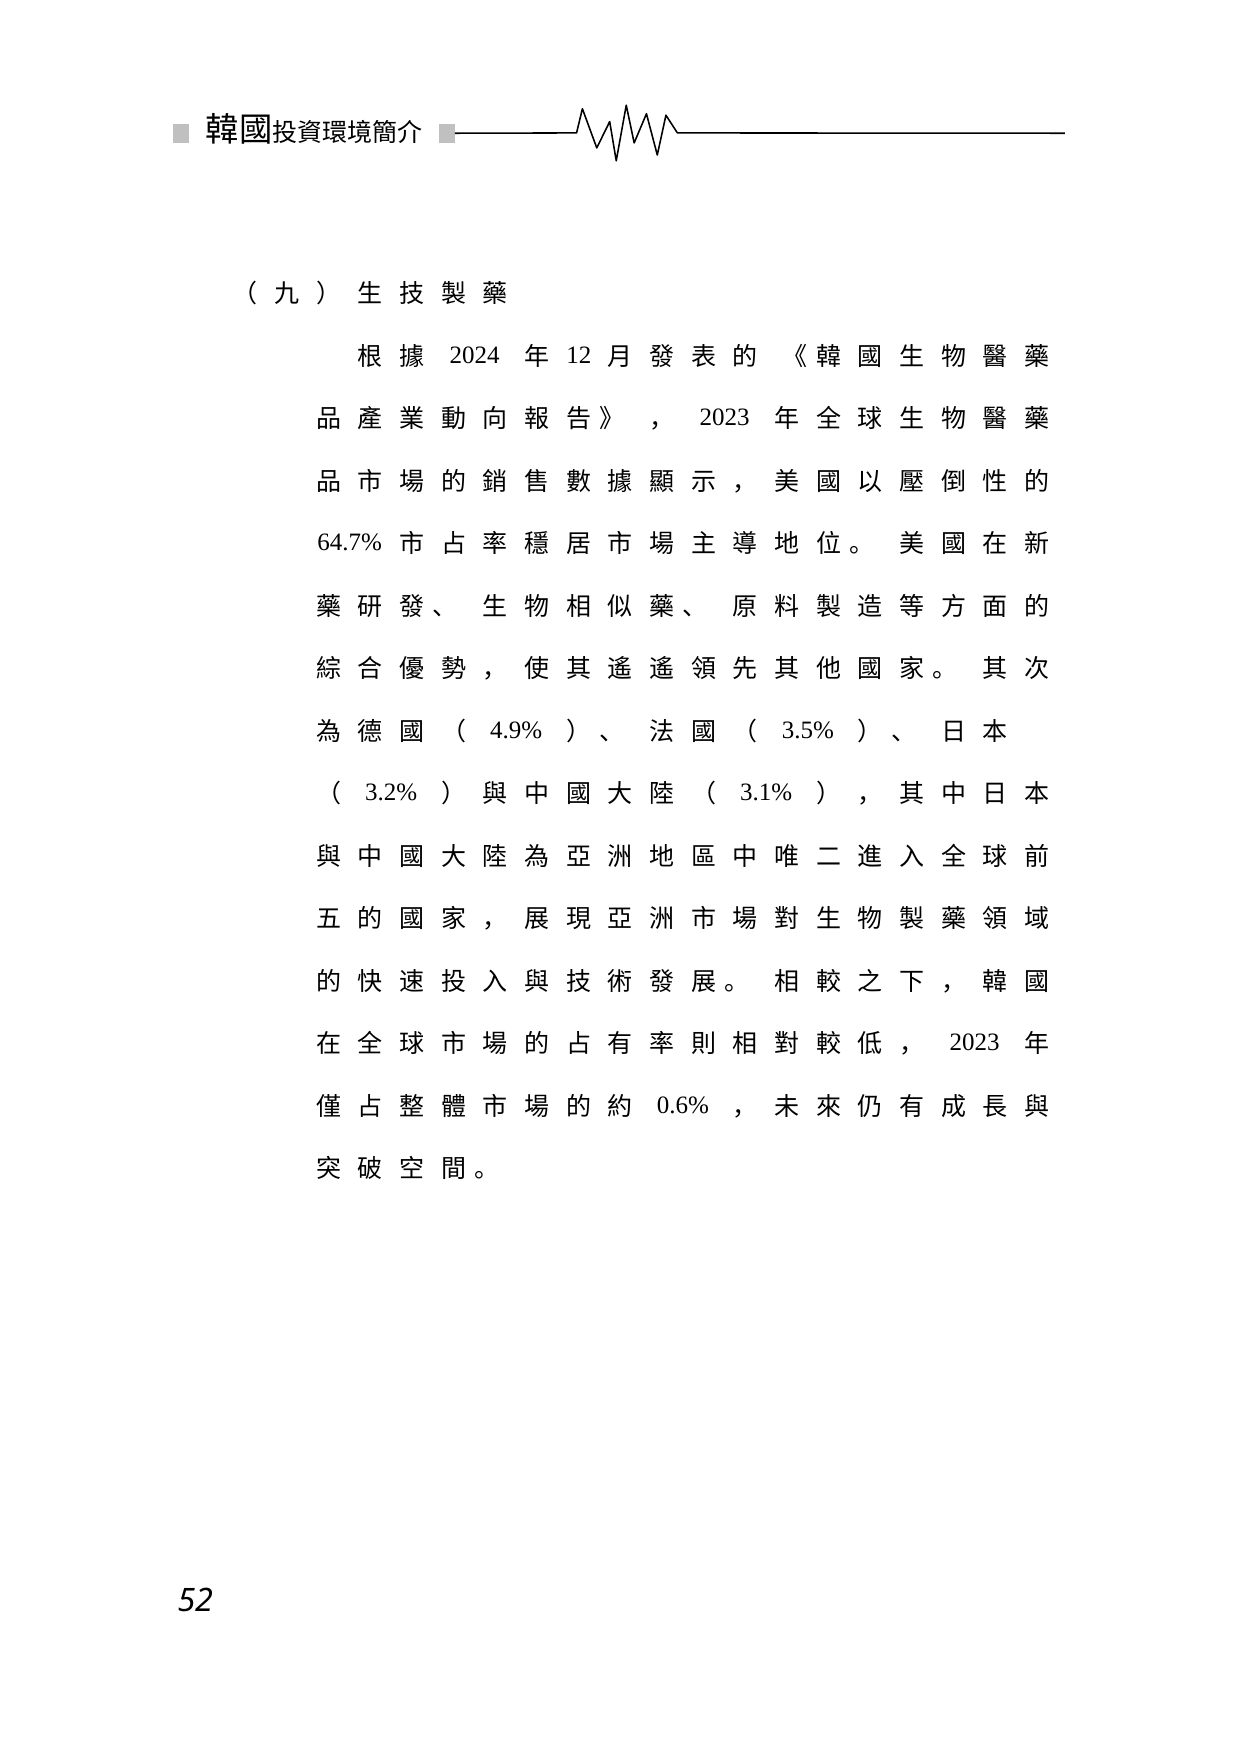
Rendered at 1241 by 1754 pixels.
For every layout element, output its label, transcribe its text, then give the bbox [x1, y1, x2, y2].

text （九）生技製藥 [207, 250, 1058, 313]
text 根據2024年12月發表的《韓國生物醫藥品產業動向報告》，2023年全球生物醫藥品市場的銷售數據顯示，美國以壓倒性的64.7%市占率穩居市場主導地位。美國在新藥研發、生物相似藥、原料製造等方面的綜合優勢，使其遙遙領先其他國家。其次為德國（4.9%）、法國（3.5%）、日本（3.2%）與中國大陸（3.1%），其中日本與中國大陸為亞洲地區中唯二進入全球前五的國家，展現亞洲市場對生物製藥領域的快速投入與技術發展。相較之下，韓國在全球市場的占有率則相對較低，2023年僅占整體市場的約0.6%，未來仍有成長與突破空間。 [281, 313, 1058, 1188]
